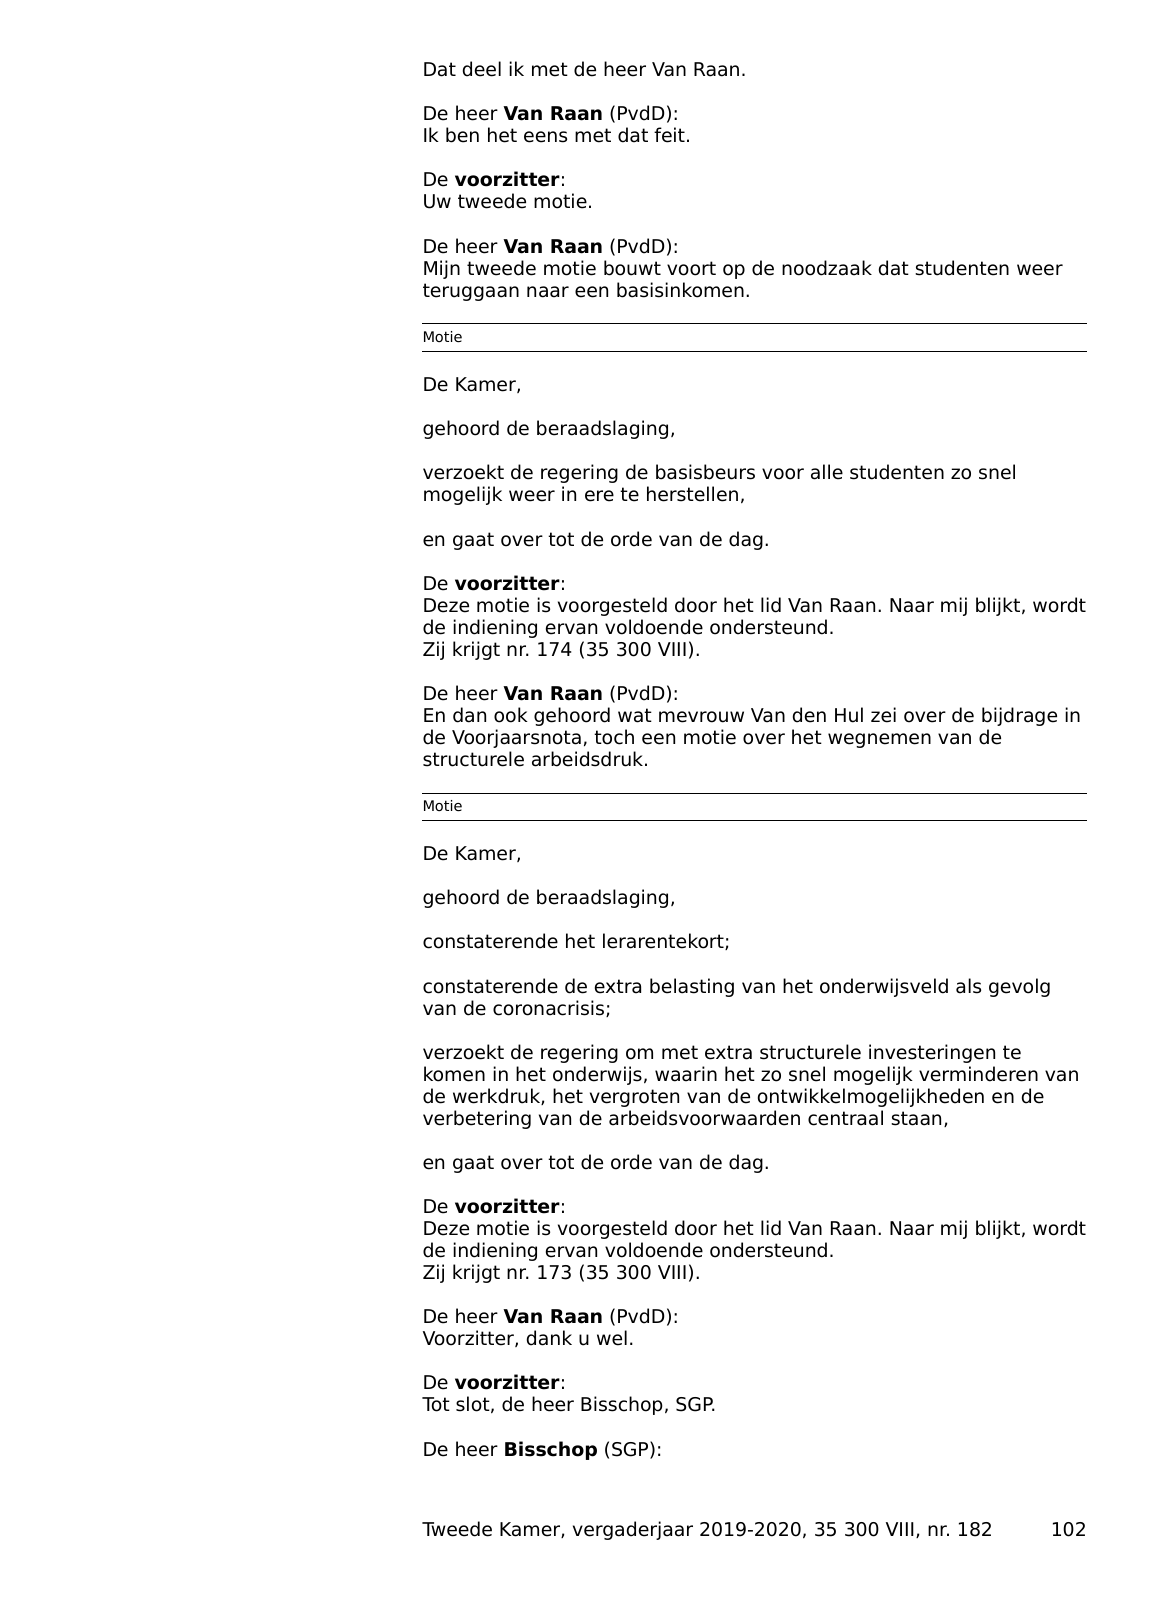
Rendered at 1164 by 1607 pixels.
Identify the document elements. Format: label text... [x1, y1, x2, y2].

text Tot slot, de heer Bisschop, SGP. [422, 1394, 1087, 1416]
text De heer Van Raan (PvdD): [422, 683, 1087, 705]
text gehoord de beraadslaging, [422, 418, 1087, 440]
text Zij krijgt nr. 173 (35 300 VIII). [422, 1262, 1087, 1284]
text De voorzitter: [422, 573, 1087, 594]
table_header Motie [422, 794, 1087, 820]
text Uw tweede motie. [422, 191, 1087, 213]
text De heer Van Raan (PvdD): [422, 103, 1087, 125]
text De heer Van Raan (PvdD): [422, 1306, 1087, 1328]
text De Kamer, [422, 374, 1087, 396]
text Mijn tweede motie bouwt voort op de noodzaak dat studenten weer teruggaan naar een basisinkomen. [422, 257, 1087, 301]
text en gaat over tot de orde van de dag. [422, 528, 1087, 550]
text gehoord de beraadslaging, [422, 887, 1087, 909]
text De heer Van Raan (PvdD): [422, 236, 1087, 257]
text De Kamer, [422, 843, 1087, 865]
text en gaat over tot de orde van de dag. [422, 1152, 1087, 1174]
text De voorzitter: [422, 169, 1087, 191]
text En dan ook gehoord wat mevrouw Van den Hul zei over de bijdrage in de Voorjaarsnota, toch een motie over het wegnemen van de structurele arbeidsdruk. [422, 705, 1087, 771]
text constaterende de extra belasting van het onderwijsveld als gevolg van de coronacrisis; [422, 976, 1087, 1019]
text Ik ben het eens met dat feit. [422, 125, 1087, 147]
text De voorzitter: [422, 1196, 1087, 1218]
text verzoekt de regering de basisbeurs voor alle studenten zo snel mogelijk weer in ere te herstellen, [422, 462, 1087, 506]
text Deze motie is voorgesteld door het lid Van Raan. Naar mij blijkt, wordt de indiening ervan voldoende ondersteund. [422, 1218, 1087, 1262]
text Voorzitter, dank u wel. [422, 1328, 1087, 1350]
text Dat deel ik met de heer Van Raan. [422, 59, 1087, 81]
text constaterende het lerarentekort; [422, 931, 1087, 953]
text verzoekt de regering om met extra structurele investeringen te komen in het onderwijs, waarin het zo snel mogelijk verminderen van de werkdruk, het vergroten van de ontwikkelmogelijkheden en de verbetering van de arbeidsvoorwaarden centraal staan, [422, 1042, 1087, 1130]
text De voorzitter: [422, 1372, 1087, 1394]
text Deze motie is voorgesteld door het lid Van Raan. Naar mij blijkt, wordt de indiening ervan voldoende ondersteund. [422, 594, 1087, 638]
text De heer Bisschop (SGP): [422, 1438, 1087, 1460]
table_header Motie [422, 324, 1087, 351]
text Zij krijgt nr. 174 (35 300 VIII). [422, 638, 1087, 661]
